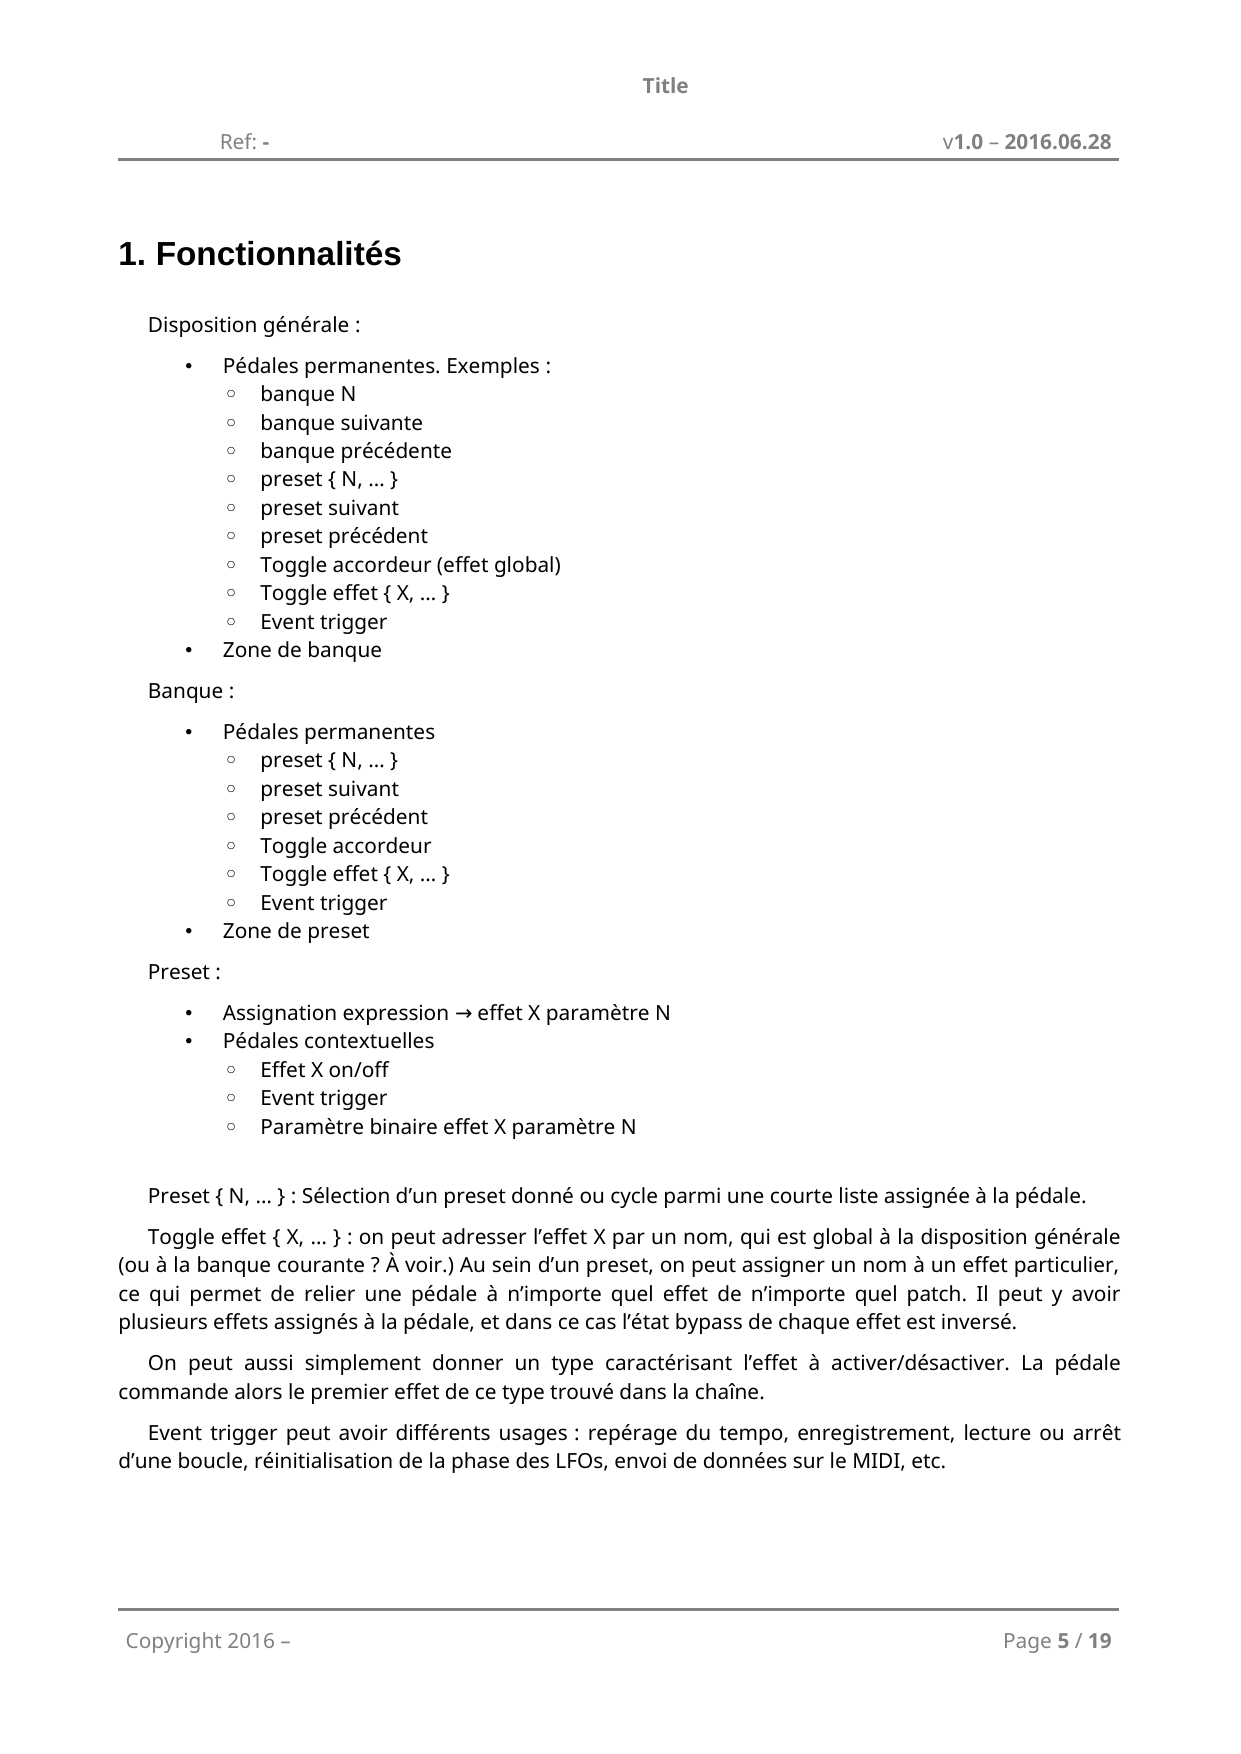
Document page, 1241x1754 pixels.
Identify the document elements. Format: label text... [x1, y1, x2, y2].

text Disposition générale : [118, 310, 1122, 338]
list banque N [223, 379, 1122, 408]
list banque précédente [223, 436, 1122, 464]
list Pédales permanentes. Exemples : [185, 351, 1122, 379]
list Toggle accordeur [223, 831, 1122, 859]
list Zone de banque [185, 635, 1122, 664]
list preset suivant [223, 774, 1122, 802]
list Pédales contextuelles [185, 1026, 1122, 1055]
list banque suivante [223, 408, 1122, 436]
list Toggle effet { X, … } [223, 578, 1122, 607]
subtitle Fonctionnalités [118, 234, 1122, 272]
text Banque : [118, 676, 1122, 704]
list Effet X on/off [223, 1055, 1122, 1083]
list preset suivant [223, 493, 1122, 521]
list Toggle accordeur (effet global) [223, 550, 1122, 578]
list preset précédent [223, 802, 1122, 831]
list Toggle effet { X, … } [223, 859, 1122, 888]
text Event trigger peut avoir différents usages : repérage du tempo, enregistrement, lecture ou arrêt d’une boucle, réinitialisation de la phase des LFOs, envoi de données sur le MIDI, etc. [118, 1418, 1122, 1474]
list Paramètre binaire effet X paramètre N [223, 1112, 1122, 1140]
list preset précédent [223, 521, 1122, 550]
list Pédales permanentes [185, 717, 1122, 746]
text Preset : [118, 957, 1122, 986]
text Toggle effet { X, … } : on peut adresser l’effet X par un nom, qui est global à la disposition générale (ou à la banque courante ? À voir.) Au sein d’un preset, on peut assigner un nom à un effet particulier, ce qui permet de relier une pédale à n’importe quel effet de n’importe quel patch. Il peut y avoir plusieurs effets assignés à la pédale, et dans ce cas l’état bypass de chaque effet est inversé. [118, 1222, 1122, 1336]
text On peut aussi simplement donner un type caractérisant l’effet à activer/désactiver. La pédale commande alors le premier effet de ce type trouvé dans la chaîne. [118, 1348, 1122, 1405]
list Event trigger [223, 1083, 1122, 1112]
list Zone de preset [185, 916, 1122, 944]
list Event trigger [223, 888, 1122, 916]
list Event trigger [223, 607, 1122, 635]
list preset { N, … } [223, 464, 1122, 493]
list Assignation expression → effet X paramètre N [185, 998, 1122, 1026]
text Preset { N, … } : Sélection d’un preset donné ou cycle parmi une courte liste assignée à la pédale. [118, 1181, 1122, 1209]
list preset { N, … } [223, 746, 1122, 774]
